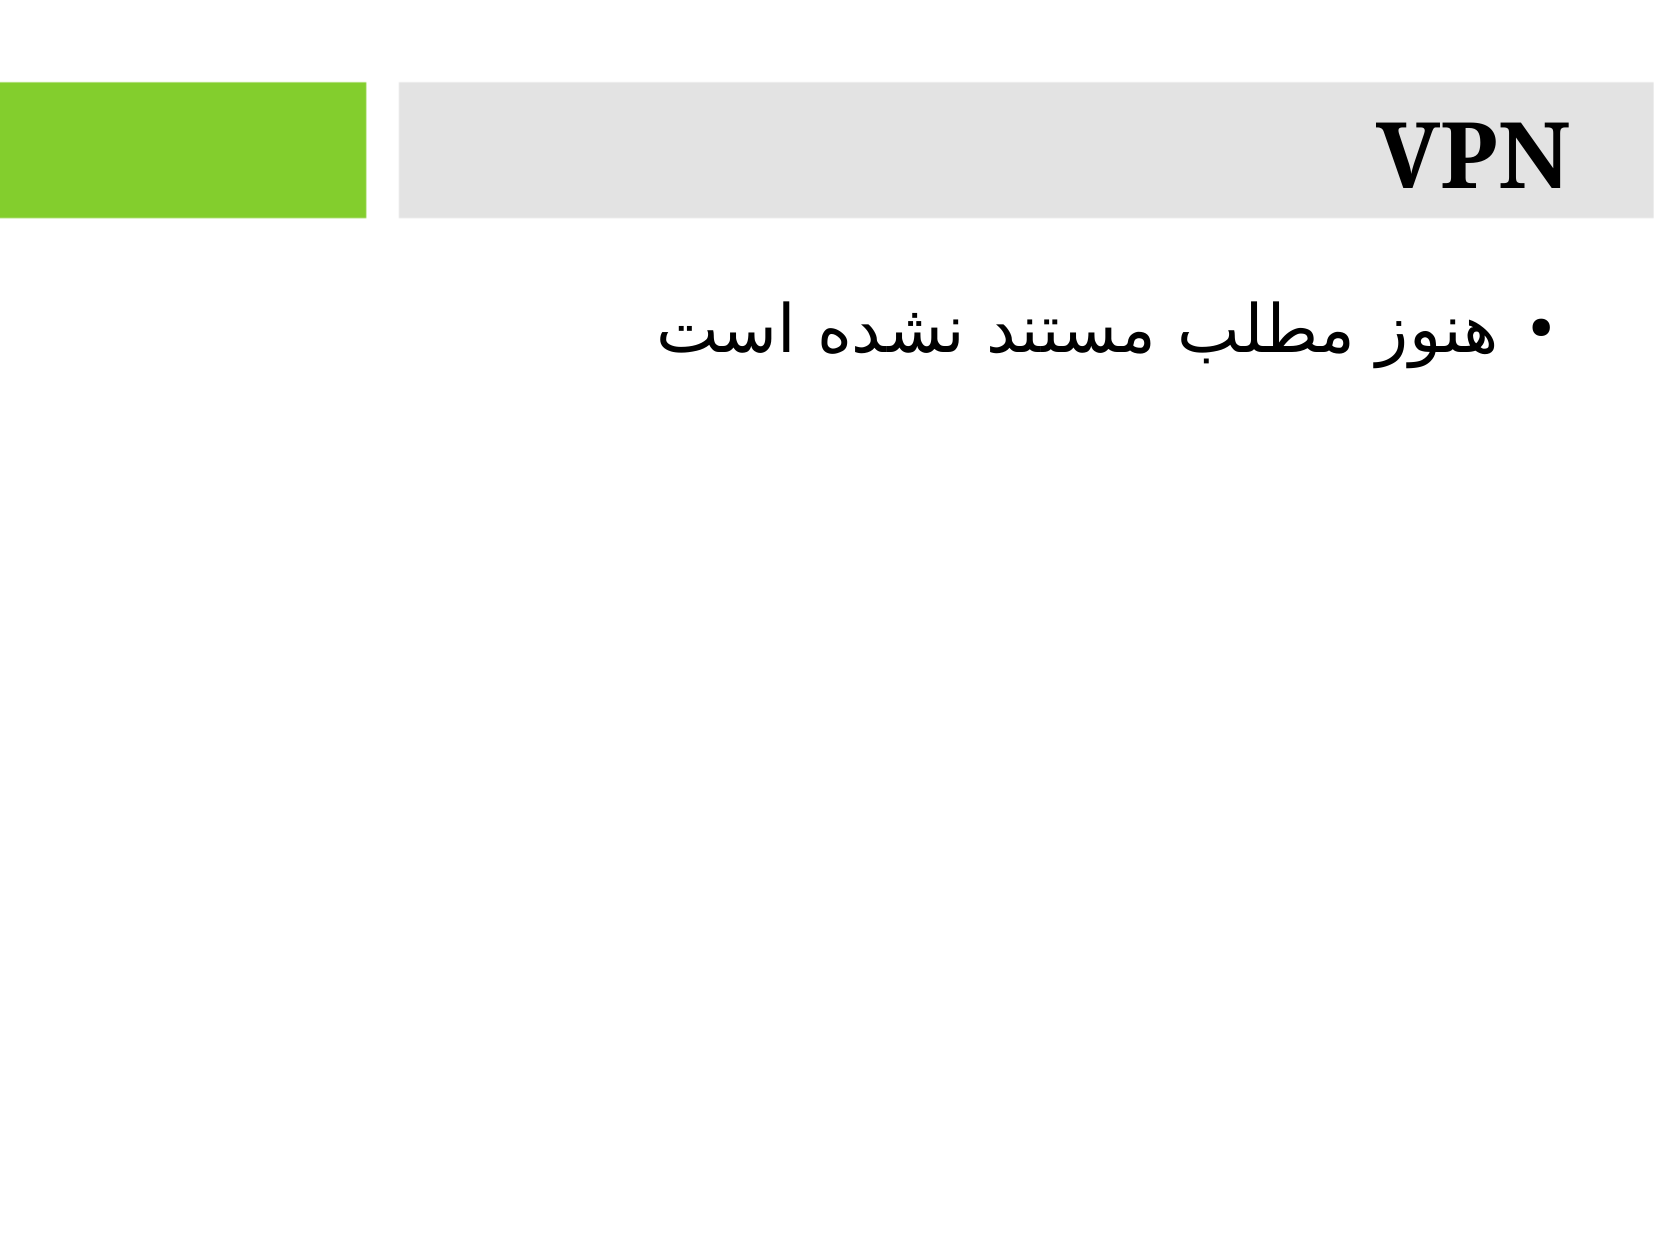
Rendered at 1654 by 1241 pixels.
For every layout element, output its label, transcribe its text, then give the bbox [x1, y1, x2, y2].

list هنوز مطلب مستند نشده است [82, 290, 1571, 1109]
picture [0, 0, 1654, 1241]
title VPN [82, 49, 1571, 257]
